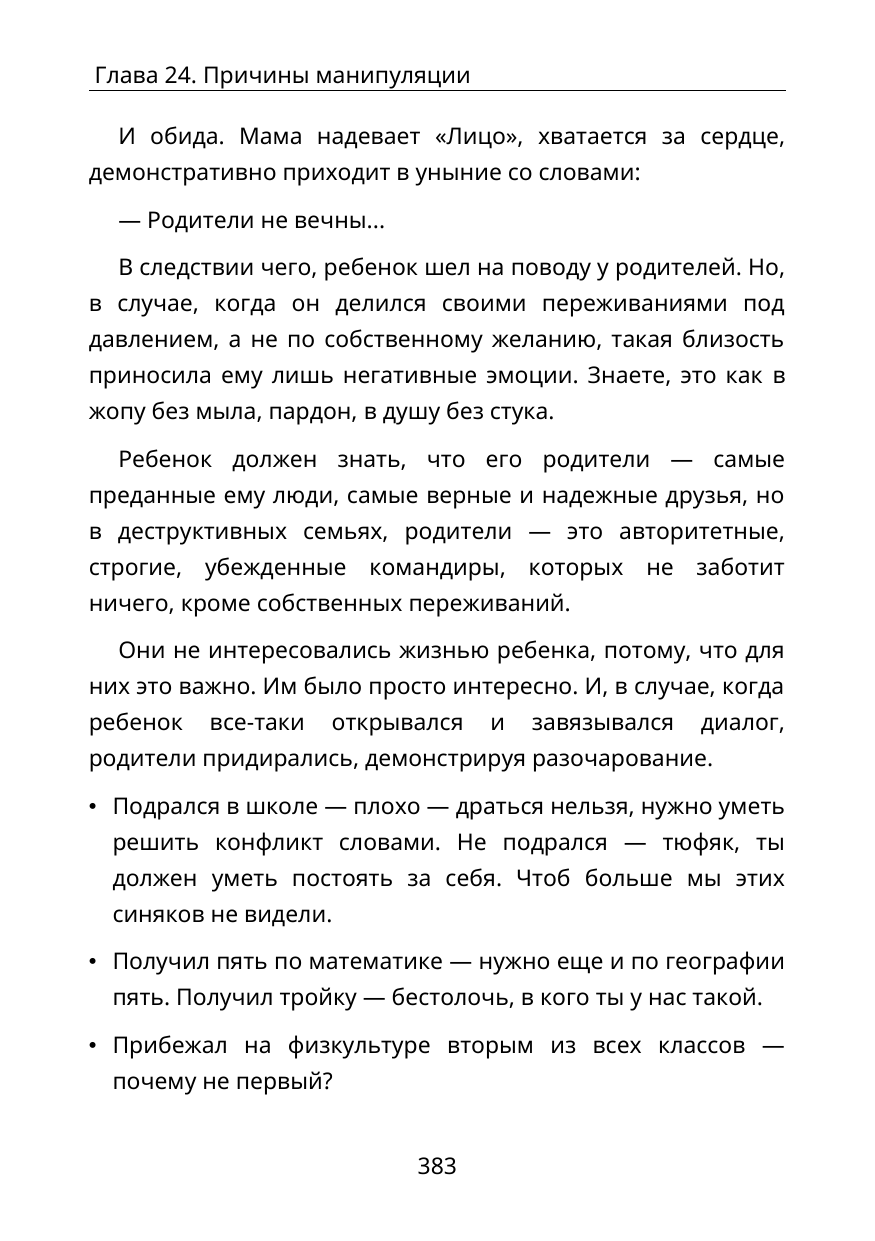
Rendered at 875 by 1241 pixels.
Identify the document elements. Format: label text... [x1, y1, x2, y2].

list Получил пять по математике — нужно еще и по географии пять. Получил тройку — бестолочь, в кого ты у нас такой. [88, 945, 786, 1012]
text Ребенок должен знать, что его родители — самые преданные ему люди, самые верные и надежные друзья, но в деструктивных семьях, родители — это авторитетные, строгие, убежденные командиры, которых не заботит ничего, кроме собственных переживаний. [88, 443, 786, 618]
list Подрался в школе — плохо — драться нельзя, нужно уметь решить конфликт словами. Не подрался — тюфяк, ты должен уметь постоять за себя. Чтоб больше мы этих синяков не видели. [88, 790, 786, 929]
text И обида. Мама надевает «Лицо», хватается за сердце, демонстративно приходит в уныние со словами: [88, 120, 786, 187]
text Они не интересовались жизнью ребенка, потому, что для них это важно. Им было просто интересно. И, в случае, когда ребенок все-таки открывался и завязывался диалог, родители придирались, демонстрируя разочарование. [88, 634, 786, 773]
list Прибежал на физкультуре вторым из всех классов — почему не первый? [88, 1029, 786, 1096]
text В следствии чего, ребенок шел на поводу у родителей. Но, в случае, когда он делился своими переживаниями под давлением, а не по собственному желанию, такая близость приносила ему лишь негативные эмоции. Знаете, это как в жопу без мыла, пардон, в душу без стука. [88, 251, 786, 426]
text — Родители не вечны... [88, 203, 786, 235]
